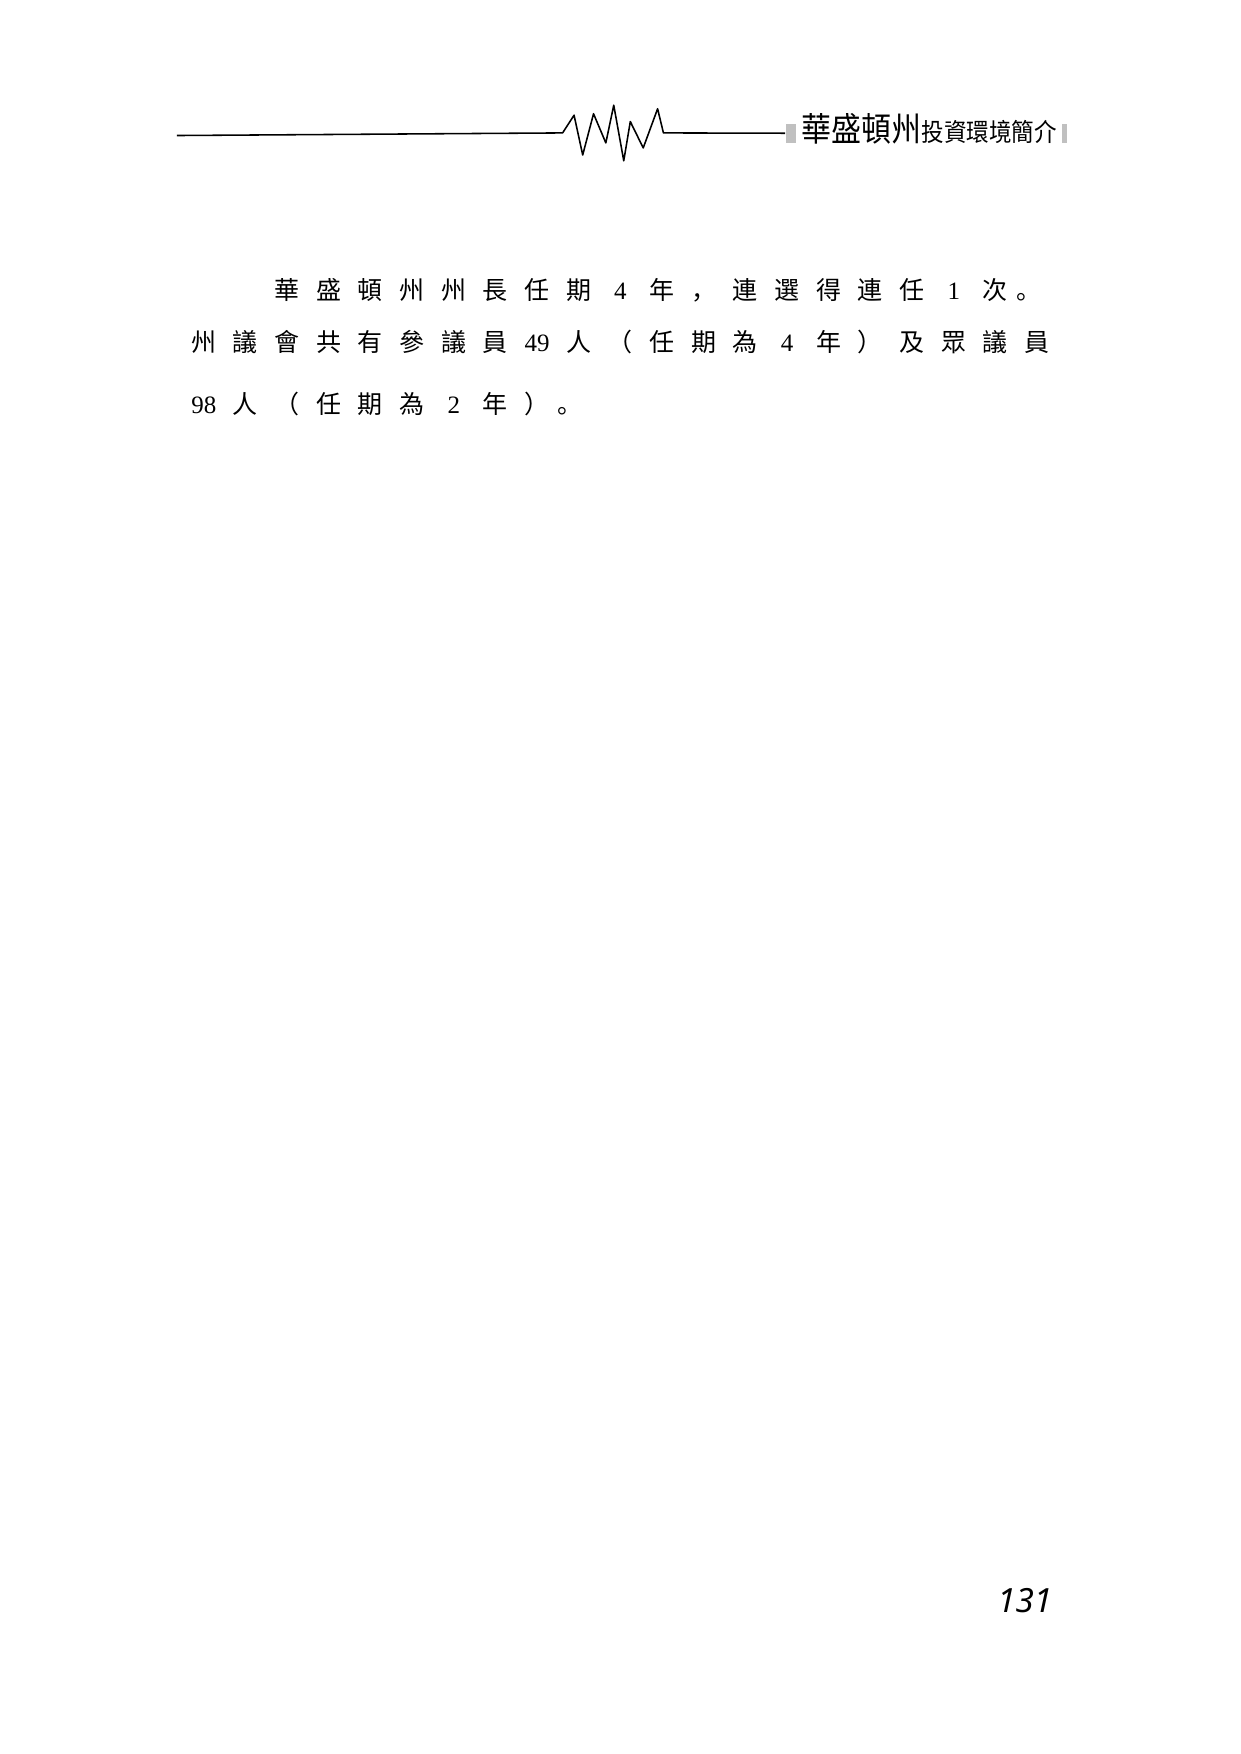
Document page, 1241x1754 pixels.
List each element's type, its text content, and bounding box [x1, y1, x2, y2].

text 華盛頓州州長任期4年，連選得連任1次。州議會共有參議員49人（任期為4年）及眾議員98人（任期為2年）。 [183, 236, 1058, 424]
